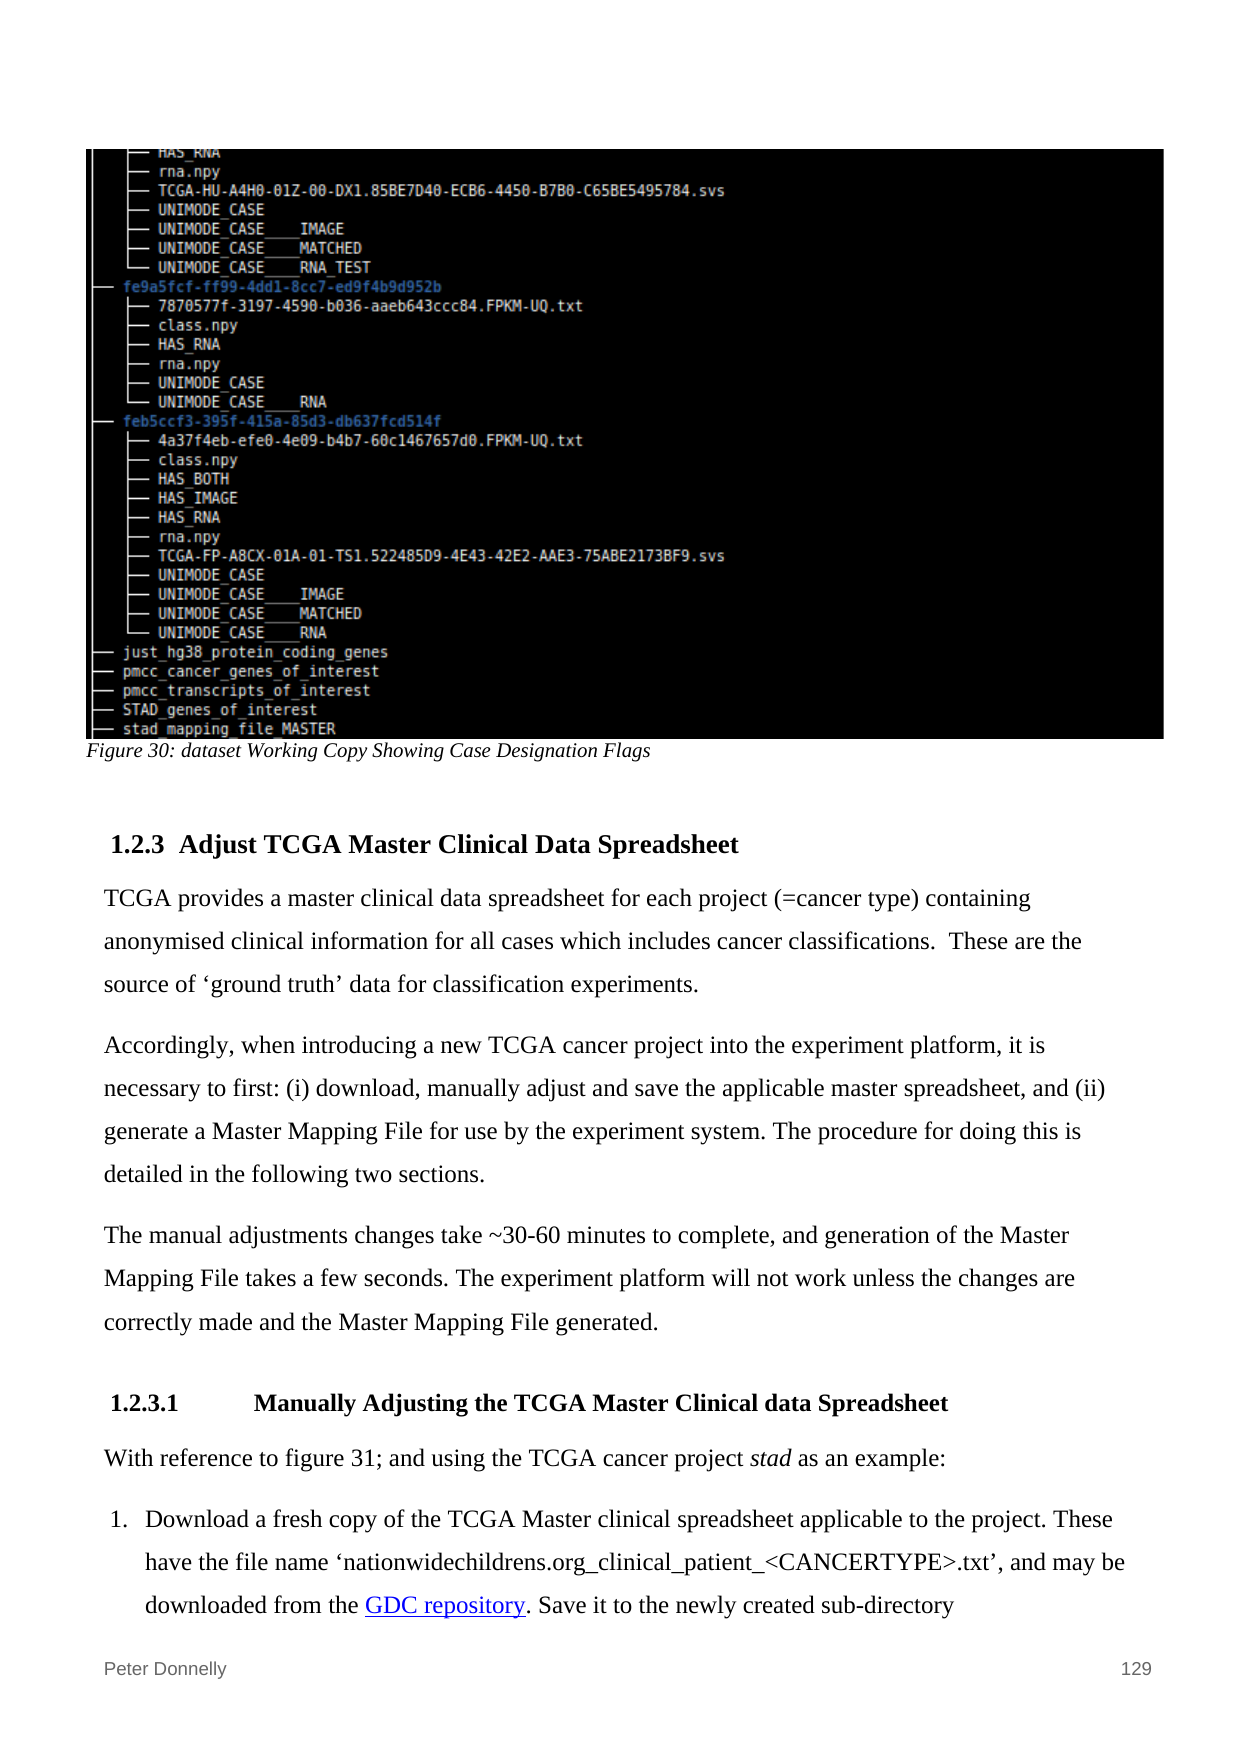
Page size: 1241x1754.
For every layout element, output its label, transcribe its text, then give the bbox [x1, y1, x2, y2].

text Accordingly, when introducing a new TCGA cancer project into the experiment platform, it is necessary to first: (i) download, manually adjust and save the applicable master spreadsheet, and (ii) generate a Master Mapping File for use by the experiment system. The procedure for doing this is detailed in the following two sections. [103, 1030, 1146, 1188]
text The manual adjustments changes take ~30-60 minutes to complete, and generation of the Master Mapping File takes a few seconds. The experiment platform will not work unless the changes are correctly made and the Master Mapping File generated. [103, 1220, 1146, 1335]
text Figure 30: dataset Working Copy Showing Case Designation Flags [86, 739, 1164, 762]
picture [86, 149, 1164, 739]
subtitle [103, 120, 1146, 149]
subtitle Manually Adjusting the TCGA Master Clinical data Spreadsheet [103, 1388, 1146, 1417]
list Download a fresh copy of the TCGA Master clinical spreadsheet applicable to the project. These have the file name ‘nationwidechildrens.org_clinical_patient_<CANCERTYPE>.txt’, and may be downloaded from the GDC repository. Save it to the newly created sub-directory [109, 1504, 1146, 1619]
text With reference to figure 31; and using the TCGA cancer project stad as an example: [103, 1443, 1146, 1472]
subtitle Adjust TCGA Master Clinical Data Spreadsheet [86, 762, 1164, 859]
text TCGA provides a master clinical data spreadsheet for each project (=cancer type) containing anonymised clinical information for all cases which includes cancer classifications. These are the source of ‘ground truth’ data for classification experiments. [103, 883, 1146, 998]
